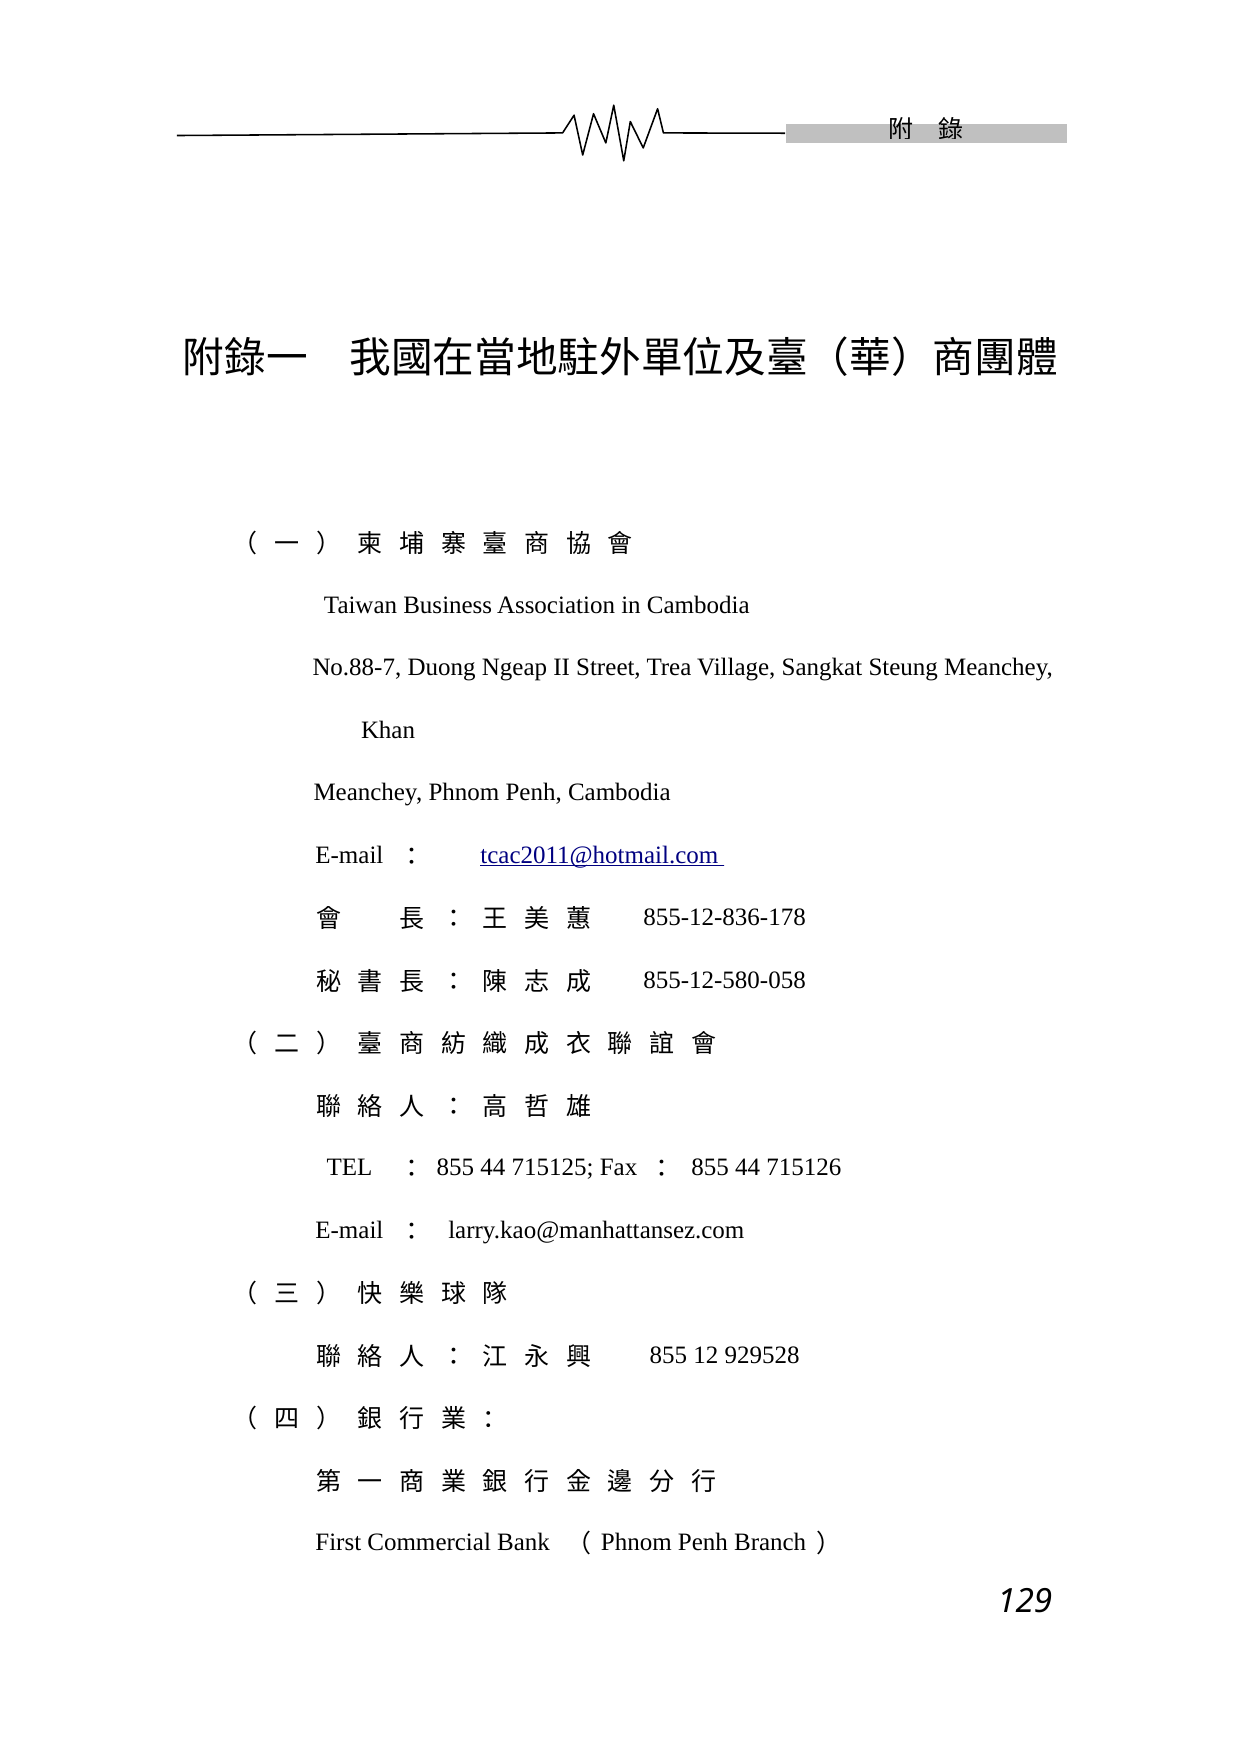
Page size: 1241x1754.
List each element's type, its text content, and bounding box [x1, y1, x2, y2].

text 會 長：王美蕙 855-12-836-178 [281, 875, 1058, 938]
text （三）快樂球隊 [207, 1250, 1058, 1313]
text First Commercial Bank（Phnom Penh Branch） [281, 1500, 1058, 1563]
text 附錄一 我國在當地駐外單位及臺（華）商團體 [183, 313, 1058, 375]
text E-mail： tcac2011@hotmail.com [281, 813, 1058, 875]
text 聯絡人：江永興 855 12 929528 [281, 1313, 1058, 1375]
text （一）柬埔寨臺商協會 [207, 500, 1058, 563]
text 秘書長：陳志成 855-12-580-058 [281, 938, 1058, 1000]
text No.88-7, Duong Ngeap II Street, Trea Village, Sangkat Steung Meanchey, Khan [281, 625, 1058, 750]
text 第一商業銀行金邊分行 [281, 1438, 1058, 1500]
text （四）銀行業： [207, 1375, 1058, 1438]
text 聯絡人：高哲雄 [281, 1063, 1058, 1125]
text Meanchey, Phnom Penh, Cambodia [281, 750, 1058, 813]
text TEL：855 44 715125; Fax：855 44 715126 [281, 1125, 1058, 1188]
text （二）臺商紡織成衣聯誼會 [207, 1000, 1058, 1063]
text E-mail：larry.kao@manhattansez.com [281, 1188, 1058, 1250]
text Taiwan Business Association in Cambodia [281, 563, 1058, 625]
